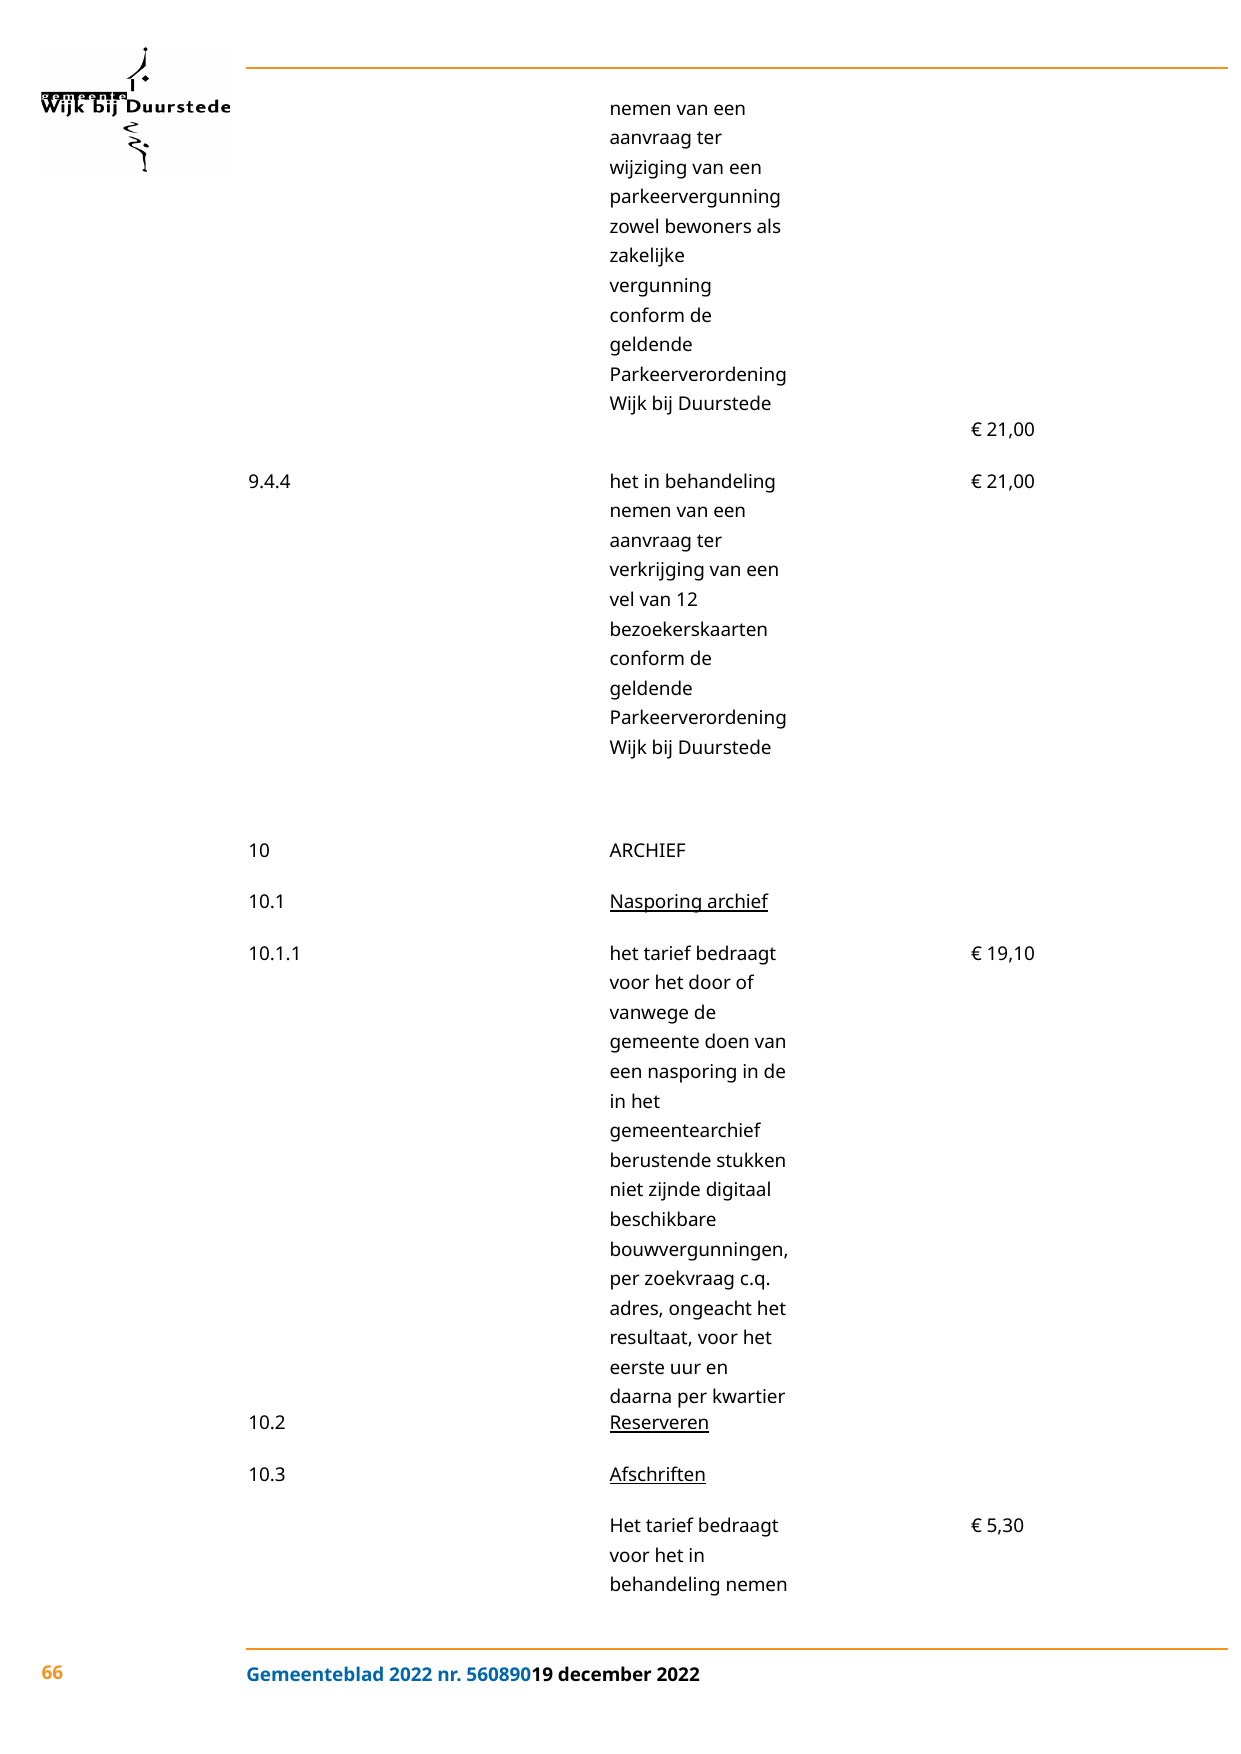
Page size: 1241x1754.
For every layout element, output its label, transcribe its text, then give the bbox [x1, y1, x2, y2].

table_cell [429, 468, 609, 760]
table_cell [609, 1487, 790, 1512]
table_cell [248, 786, 429, 811]
table_cell [429, 811, 609, 837]
table_cell 9.4.4 [248, 468, 429, 760]
table_cell [429, 863, 609, 888]
table_cell [971, 889, 1152, 914]
table_cell [609, 811, 790, 837]
table_cell Reserveren [609, 1409, 790, 1435]
table_cell [609, 442, 790, 468]
table_cell [790, 95, 971, 416]
table_cell [609, 863, 790, 888]
table_cell [971, 786, 1152, 811]
table_cell [790, 1461, 971, 1487]
table_cell [248, 863, 429, 888]
table_cell 10.1.1 [248, 940, 429, 1409]
table_cell [971, 1487, 1152, 1512]
table_cell [429, 1409, 609, 1435]
picture [41, 47, 231, 172]
table_cell [429, 442, 609, 468]
table_cell [248, 1435, 429, 1461]
table_cell [790, 837, 971, 863]
table_cell [248, 760, 429, 786]
table_cell [248, 95, 429, 416]
table_cell [971, 442, 1152, 468]
table_cell [609, 786, 790, 811]
table_cell het tarief bedraagt voor het door of vanwege de gemeente doen van een nasporing in de in het gemeentearchief berustende stukken niet zijnde digitaal beschikbare bouwvergunningen, per zoekvraag c.q. adres, ongeacht het resultaat, voor het eerste uur en daarna per kwartier [609, 940, 790, 1409]
table_cell [790, 1435, 971, 1461]
table_cell [790, 811, 971, 837]
table_cell 10 [248, 837, 429, 863]
table_cell [790, 1409, 971, 1435]
table_cell [790, 1512, 971, 1597]
table_cell [609, 914, 790, 940]
table_cell [971, 837, 1152, 863]
table_cell [790, 940, 971, 1409]
table_cell het in behandeling nemen van een aanvraag ter verkrijging van een vel van 12 bezoekerskaarten conform de geldende Parkeerverordening Wijk bij Duurstede [609, 468, 790, 760]
table_cell [971, 1409, 1152, 1435]
table_cell [429, 889, 609, 914]
table_cell [429, 1435, 609, 1461]
table_cell [248, 1487, 429, 1512]
table_cell [429, 95, 609, 416]
table_cell 10.3 [248, 1461, 429, 1487]
table_cell [790, 442, 971, 468]
table_cell [429, 1487, 609, 1512]
table_cell 10.1 [248, 889, 429, 914]
table_cell Nasporing archief [609, 889, 790, 914]
table_cell [248, 1512, 429, 1597]
table_cell [971, 811, 1152, 837]
table_cell [609, 416, 790, 442]
table_cell [429, 837, 609, 863]
table_cell € 21,00 [971, 416, 1152, 442]
table_cell [248, 442, 429, 468]
table_cell [429, 1512, 609, 1597]
table_cell [971, 1461, 1152, 1487]
table_cell [790, 1487, 971, 1512]
table_cell [429, 416, 609, 442]
table_cell [248, 416, 429, 442]
table_cell € 5,30 [971, 1512, 1152, 1597]
table_cell [971, 914, 1152, 940]
table_cell [609, 1435, 790, 1461]
table_cell [609, 760, 790, 786]
table_cell [790, 863, 971, 888]
table_cell 10.2 [248, 1409, 429, 1435]
table_cell [971, 1435, 1152, 1461]
table_cell Het tarief bedraagt voor het in behandeling nemen [609, 1512, 790, 1597]
table_cell [429, 760, 609, 786]
table_cell [790, 914, 971, 940]
table_cell [790, 416, 971, 442]
table_cell € 21,00 [971, 468, 1152, 760]
table_cell Afschriften [609, 1461, 790, 1487]
table_cell [429, 914, 609, 940]
table_cell [790, 786, 971, 811]
table_cell [971, 863, 1152, 888]
table_cell [429, 786, 609, 811]
table_cell [971, 760, 1152, 786]
table_cell [790, 760, 971, 786]
table_cell ARCHIEF [609, 837, 790, 863]
table_cell [790, 468, 971, 760]
table_cell [790, 889, 971, 914]
table_cell [248, 914, 429, 940]
table_cell € 19,10 [971, 940, 1152, 1409]
table_cell nemen van een aanvraag ter wijziging van een parkeervergunning zowel bewoners als zakelijke vergunning conform de geldende Parkeerverordening Wijk bij Duurstede [609, 95, 790, 416]
table_cell [429, 1461, 609, 1487]
table_cell [429, 940, 609, 1409]
table_cell [248, 811, 429, 837]
table_cell [971, 95, 1152, 416]
